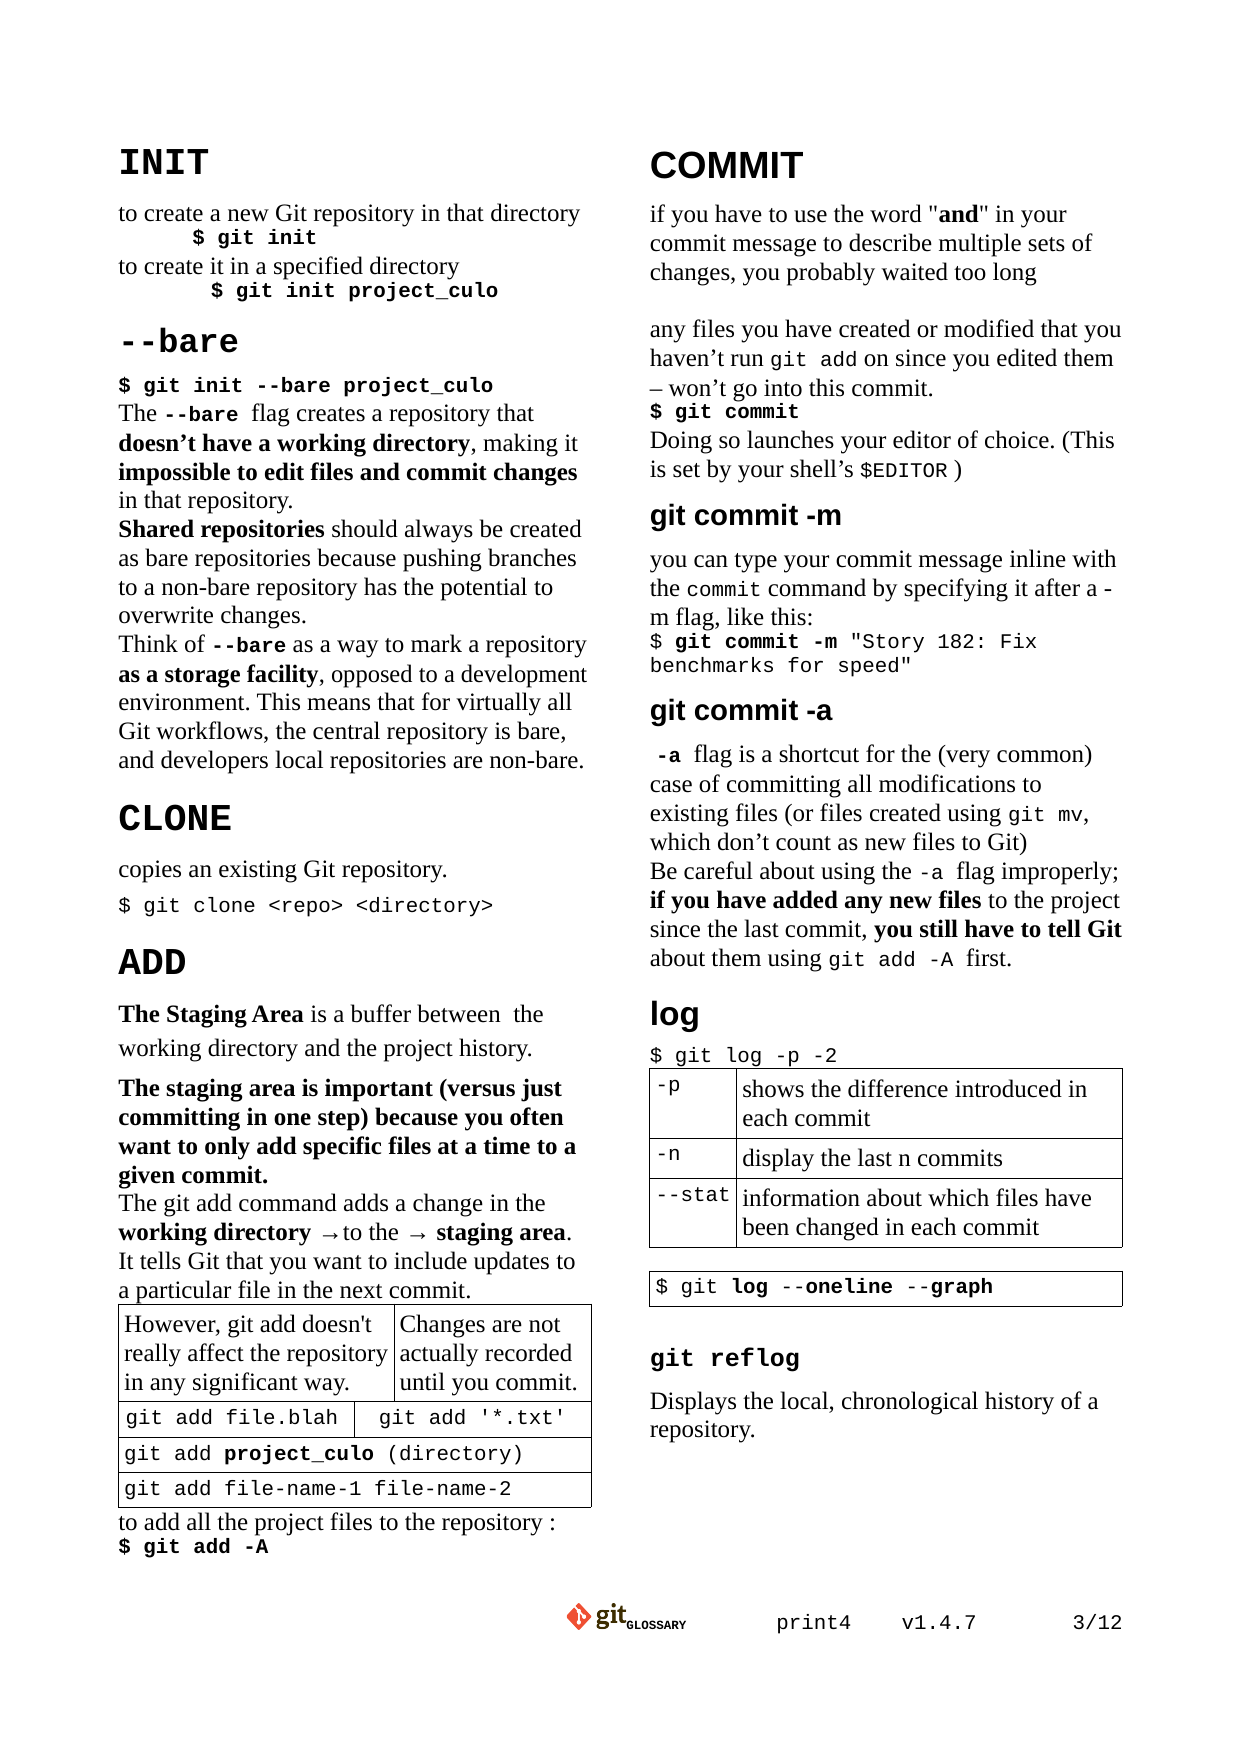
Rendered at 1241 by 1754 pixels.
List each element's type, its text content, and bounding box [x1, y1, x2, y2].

text $ git log -p -2 [649, 1045, 1122, 1068]
subtitle INIT [118, 143, 591, 186]
text any files you have created or modified that you haven’t run git add on since you edited them – won’t go into this commit. [649, 314, 1122, 401]
table_header Changes are not actually recorded until you commit. [395, 1305, 591, 1401]
table_cell information about which files have been changed in each commit [737, 1179, 1122, 1247]
text $ git commit [649, 401, 1122, 425]
text git reflog [649, 1346, 1122, 1374]
table_header -p [650, 1069, 736, 1137]
picture [566, 1603, 627, 1630]
table_cell git add project_culo (directory) [119, 1438, 591, 1472]
text you can type your commit message inline with the commit command by specifying it after a -m flag, like this: [649, 544, 1122, 631]
text $ git init project_culo [118, 280, 591, 303]
text The staging area is important (versus just committing in one step) because you often want to only add specific files at a time to a given commit. [118, 1073, 591, 1188]
table_header shows the difference introduced in each commit [737, 1069, 1122, 1137]
text $ git init [118, 227, 591, 251]
subtitle git commit -a [649, 693, 1122, 727]
text It tells Git that you want to include updates to a particular file in the next commit. [118, 1246, 591, 1303]
table_cell git add file-name-1 file-name-2 [119, 1473, 591, 1507]
text $ git init --bare project_culo [118, 375, 591, 398]
text $ git add -A [118, 1536, 591, 1559]
text to create a new Git repository in that directory [118, 198, 591, 227]
table_header git add '*.txt' [355, 1402, 591, 1437]
text Shared repositories should always be created as bare repositories because pushing branches to a non-bare repository has the potential to overwrite changes. [118, 514, 591, 629]
table_header $ git log --oneline --graph [650, 1272, 1122, 1306]
text Be careful about using the -a flag improperly; if you have added any new files to the project since the last commit, you still have to tell Git about them using git add -A first. [649, 856, 1122, 973]
text The --bare flag creates a repository that doesn’t have a working directory, making it impossible to edit files and commit changes in that repository. [118, 398, 591, 514]
text if you have to use the word "and" in your commit message to describe multiple sets of changes, you probably waited too long [649, 199, 1122, 286]
text The Staging Area is a buffer between the working directory and the project history. [118, 999, 591, 1062]
subtitle ADD [118, 943, 591, 986]
text Doing so launches your editor of choice. (This is set by your shell’s $EDITOR ) [649, 425, 1122, 483]
table_header git add file.blah [119, 1402, 354, 1437]
text $ git commit -m "Story 182: Fix benchmarks for speed" [649, 631, 1122, 678]
text copies an existing Git repository. [118, 854, 591, 883]
text $ git clone <repo> <directory> [118, 894, 591, 918]
text to create it in a specified directory [118, 251, 591, 280]
text Think of --bare as a way to mark a repository as a storage facility, opposed to a development environment. This means that for virtually all Git workflows, the central repository is bare, and developers local repositories are non-bare. [118, 629, 591, 774]
table_cell --stat [650, 1179, 736, 1247]
text to add all the project files to the repository : [118, 1508, 591, 1536]
table_header However, git add doesn't really affect the repository in any significant way. [119, 1305, 394, 1401]
text Displays the local, chronological history of a repository. [649, 1386, 1122, 1443]
subtitle log [649, 993, 1122, 1032]
subtitle COMMIT [649, 143, 1122, 187]
subtitle CLONE [118, 799, 591, 842]
subtitle --bare [118, 324, 591, 362]
table_cell -n [650, 1139, 736, 1178]
table_cell display the last n commits [737, 1139, 1122, 1178]
subtitle git commit -m [649, 498, 1122, 532]
text -a flag is a shortcut for the (very common) case of committing all modifications to existing files (or files created using git mv, which don’t count as new files to Git) [649, 739, 1122, 856]
text The git add command adds a change in the working directory →to the → staging area. [118, 1188, 591, 1246]
